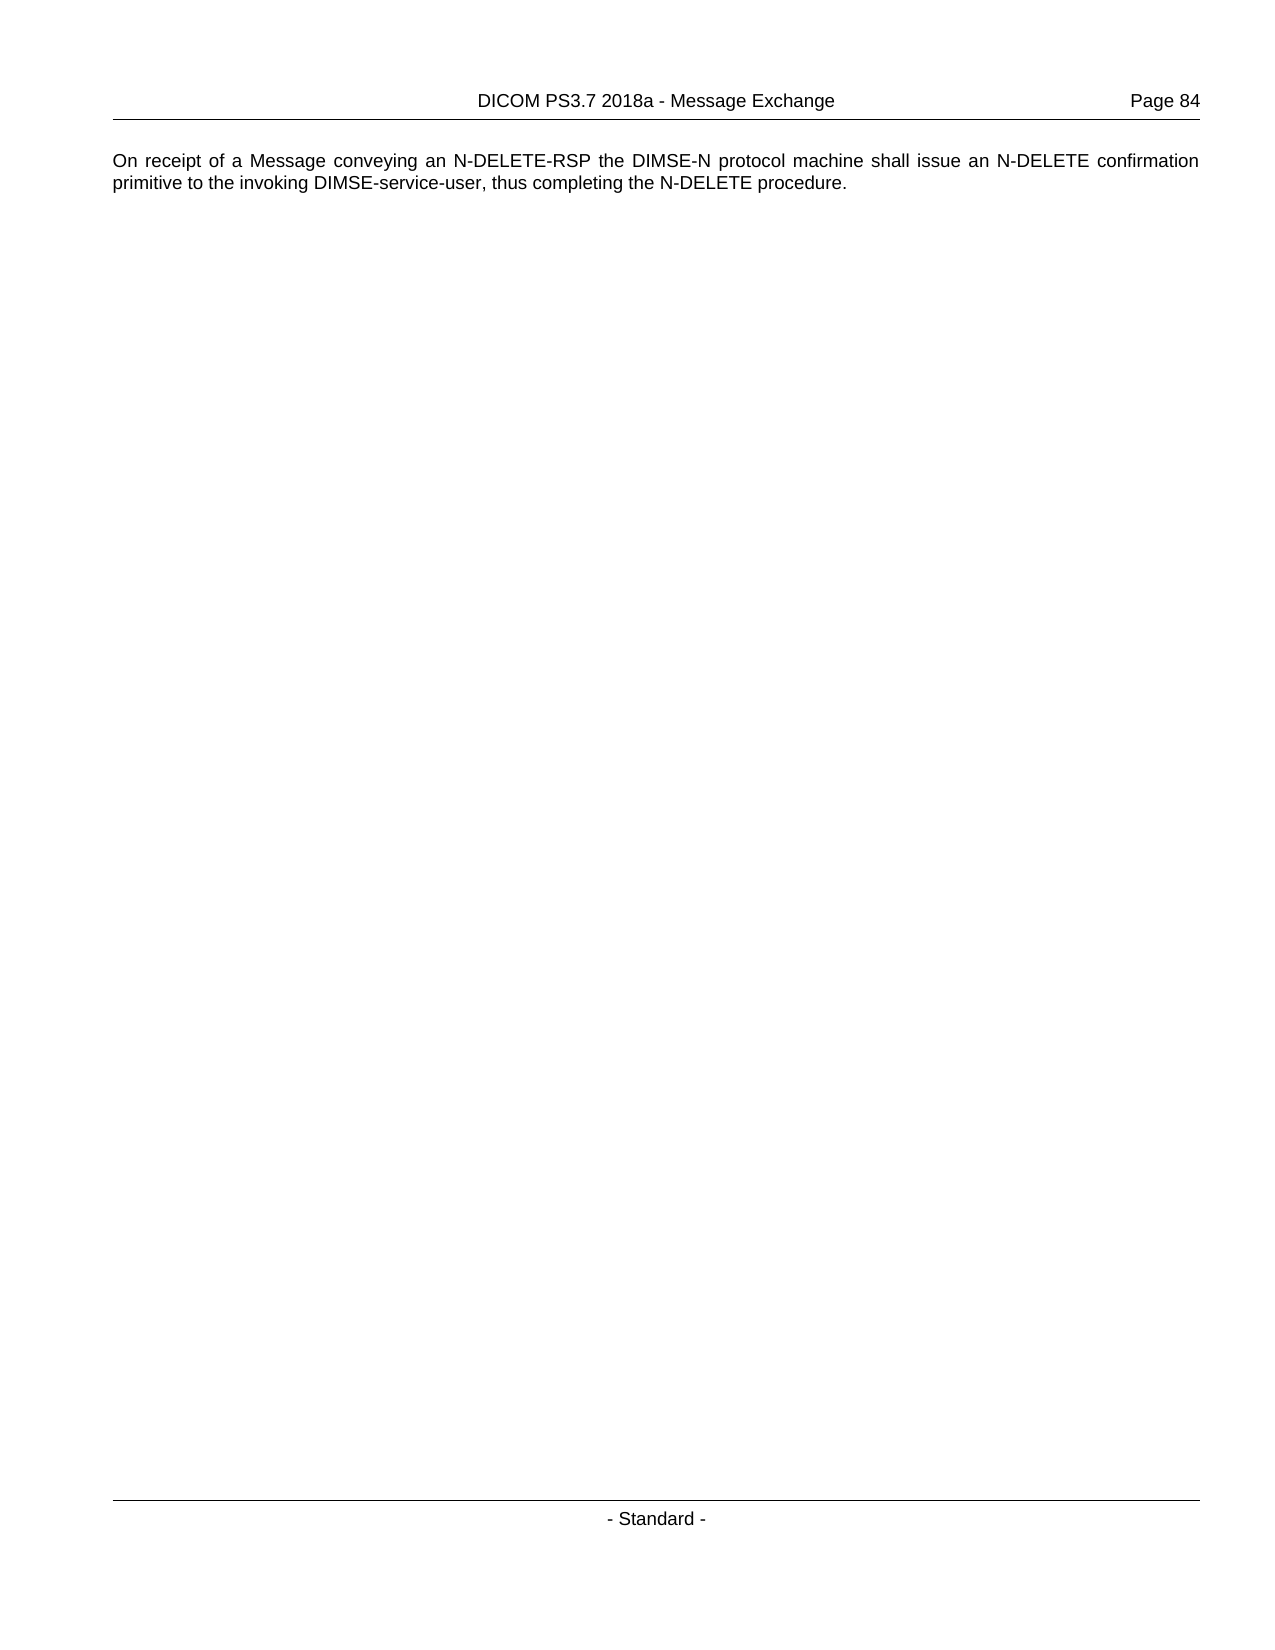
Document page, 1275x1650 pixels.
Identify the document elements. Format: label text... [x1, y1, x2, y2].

text On receipt of a Message conveying an N-DELETE-RSP the DIMSE-N protocol machine shall issue an N-DELETE confirmation primitive to the invoking DIMSE-service-user, thus completing the N-DELETE procedure. [112, 150, 1200, 193]
